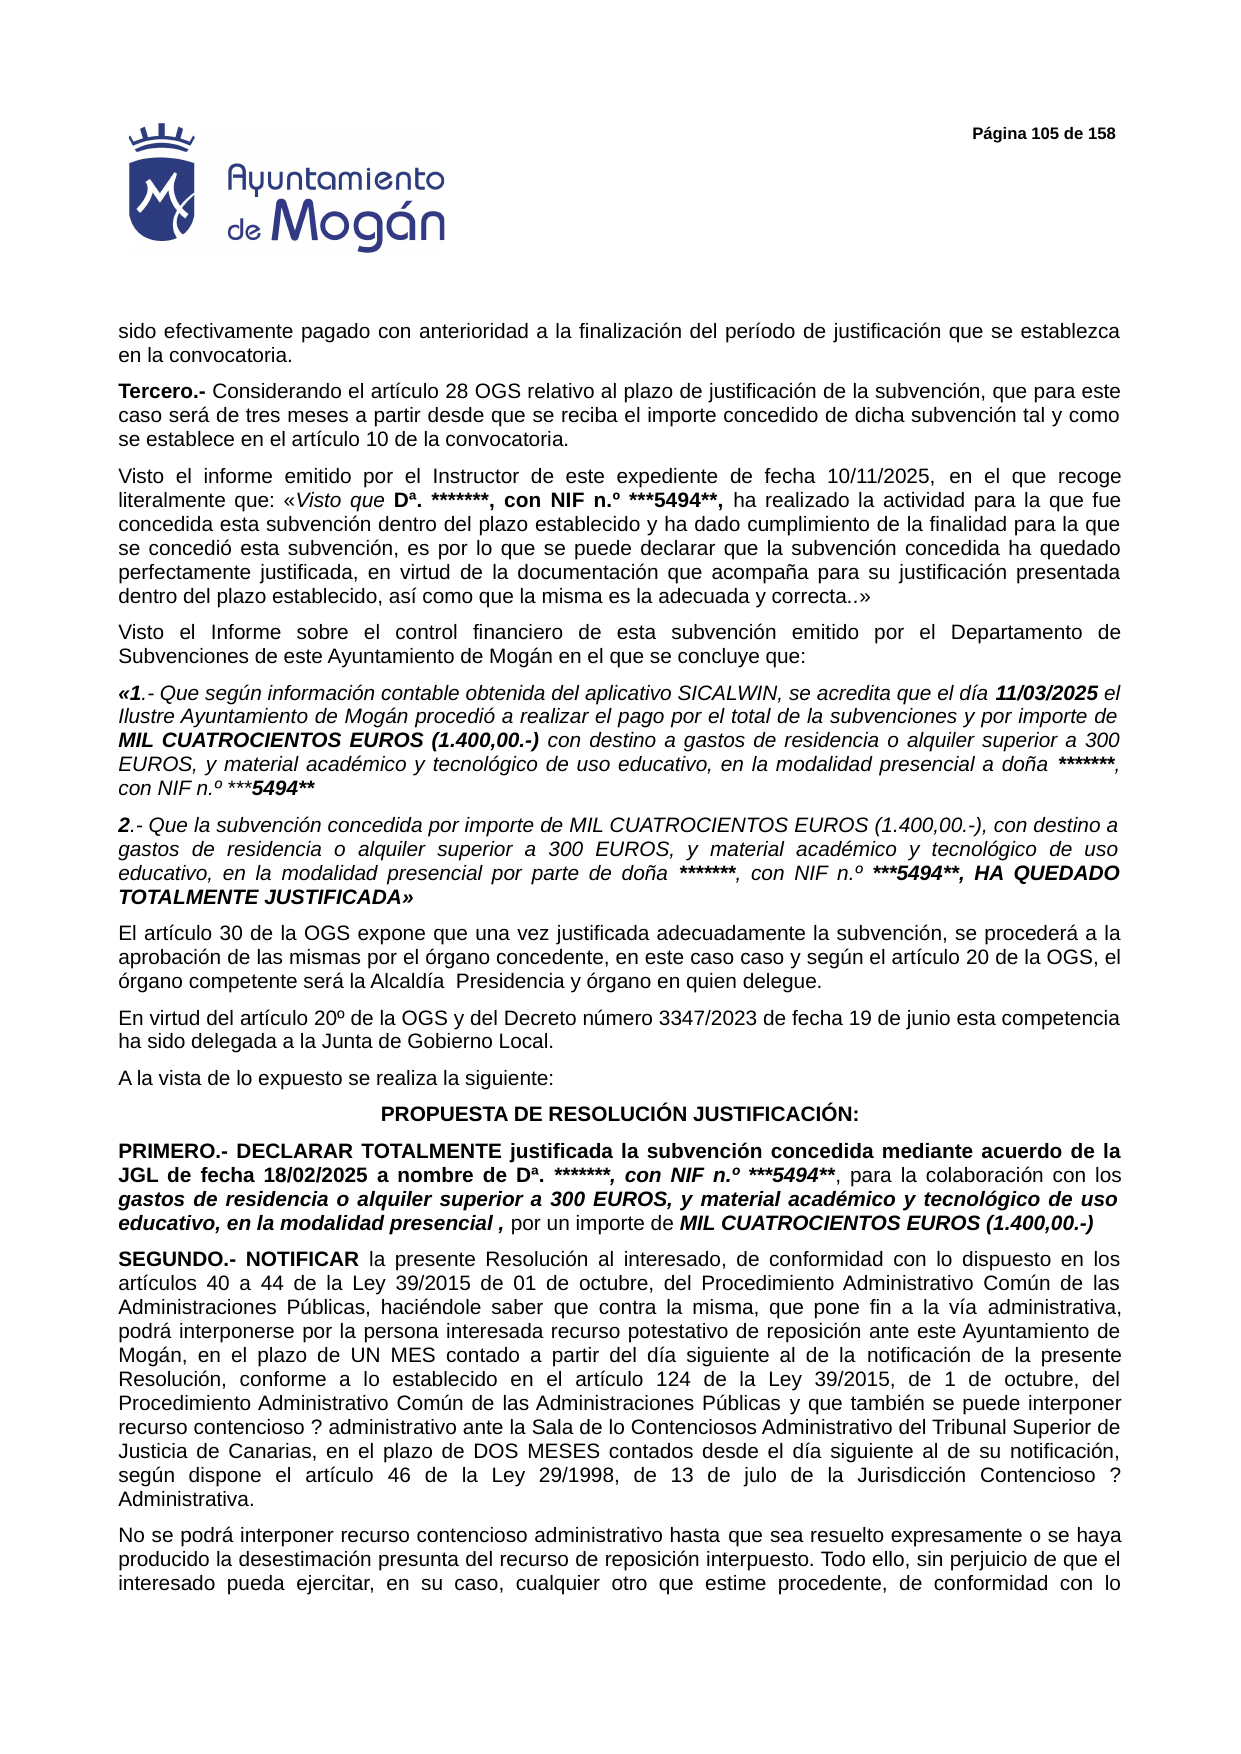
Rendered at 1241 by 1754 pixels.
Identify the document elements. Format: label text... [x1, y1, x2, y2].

text El artículo 30 de la OGS expone que una vez justificada adecuadamente la subvención, se procederá a la aprobación de las mismas por el órgano concedente, en este caso caso y según el artículo 20 de la OGS, el órgano competente será la Alcaldía Presidencia y órgano en quien delegue. [118, 921, 1122, 993]
text Visto el informe emitido por el Instructor de este expediente de fecha 10/11/2025, en el que recoge literalmente que: «Visto que Dª. *******, con NIF n.º ***5494**, ha realizado la actividad para la que fue concedida esta subvención dentro del plazo establecido y ha dado cumplimiento de la finalidad para la que se concedió esta subvención, es por lo que se puede declarar que la subvención concedida ha quedado perfectamente justificada, en virtud de la documentación que acompaña para su justificación presentada dentro del plazo establecido, así como que la misma es la adecuada y correcta..» [118, 464, 1122, 607]
text PRIMERO.- DECLARAR TOTALMENTE justificada la subvención concedida mediante acuerdo de la JGL de fecha 18/02/2025 a nombre de Dª. *******, con NIF n.º ***5494**, para la colaboración con los gastos de residencia o alquiler superior a 300 EUROS, y material académico y tecnológico de uso educativo, en la modalidad presencial , por un importe de MIL CUATROCIENTOS EUROS (1.400,00.-) [118, 1139, 1122, 1234]
text No se podrá interponer recurso contencioso administrativo hasta que sea resuelto expresamente o se haya producido la desestimación presunta del recurso de reposición interpuesto. Todo ello, sin perjuicio de que el interesado pueda ejercitar, en su caso, cualquier otro que estime procedente, de conformidad con lo [118, 1523, 1122, 1595]
text En virtud del artículo 20º de la OGS y del Decreto número 3347/2023 de fecha 19 de junio esta competencia ha sido delegada a la Junta de Gobierno Local. [118, 1005, 1122, 1053]
text PROPUESTA DE RESOLUCIÓN JUSTIFICACIÓN: [118, 1102, 1122, 1126]
text sido efectivamente pagado con anterioridad a la finalización del período de justificación que se establezca en la convocatoria. [118, 319, 1122, 367]
text Visto el Informe sobre el control financiero de esta subvención emitido por el Departamento de Subvenciones de este Ayuntamiento de Mogán en el que se concluye que: [118, 620, 1122, 668]
text Tercero.- Considerando el artículo 28 OGS relativo al plazo de justificación de la subvención, que para este caso será de tres meses a partir desde que se reciba el importe concedido de dicha subvención tal y como se establece en el artículo 10 de la convocatoria. [118, 379, 1122, 451]
text SEGUNDO.- NOTIFICAR la presente Resolución al interesado, de conformidad con lo dispuesto en los artículos 40 a 44 de la Ley 39/2015 de 01 de octubre, del Procedimiento Administrativo Común de las Administraciones Públicas, haciéndole saber que contra la misma, que pone fin a la vía administrativa, podrá interponerse por la persona interesada recurso potestativo de reposición ante este Ayuntamiento de Mogán, en el plazo de UN MES contado a partir del día siguiente al de la notificación de la presente Resolución, conforme a lo establecido en el artículo 124 de la Ley 39/2015, de 1 de octubre, del Procedimiento Administrativo Común de las Administraciones Públicas y que también se puede interponer recurso contencioso ? administrativo ante la Sala de lo Contenciosos Administrativo del Tribunal Superior de Justicia de Canarias, en el plazo de DOS MESES contados desde el día siguiente al de su notificación, según dispone el artículo 46 de la Ley 29/1998, de 13 de julo de la Jurisdicción Contencioso ? Administrativa. [118, 1247, 1122, 1511]
text «1.- Que según información contable obtenida del aplicativo SICALWIN, se acredita que el día 11/03/2025 el Ilustre Ayuntamiento de Mogán procedió a realizar el pago por el total de la subvenciones y por importe de MIL CUATROCIENTOS EUROS (1.400,00.-) con destino a gastos de residencia o alquiler superior a 300 EUROS, y material académico y tecnológico de uso educativo, en la modalidad presencial a doña *******, con NIF n.º ***5494** [118, 680, 1122, 800]
picture [128, 123, 445, 259]
text A la vista de lo expuesto se realiza la siguiente: [118, 1066, 1122, 1090]
text 2.- Que la subvención concedida por importe de MIL CUATROCIENTOS EUROS (1.400,00.-), con destino a gastos de residencia o alquiler superior a 300 EUROS, y material académico y tecnológico de uso educativo, en la modalidad presencial por parte de doña *******, con NIF n.º ***5494**, HA QUEDADO TOTALMENTE JUSTIFICADA» [118, 813, 1122, 908]
